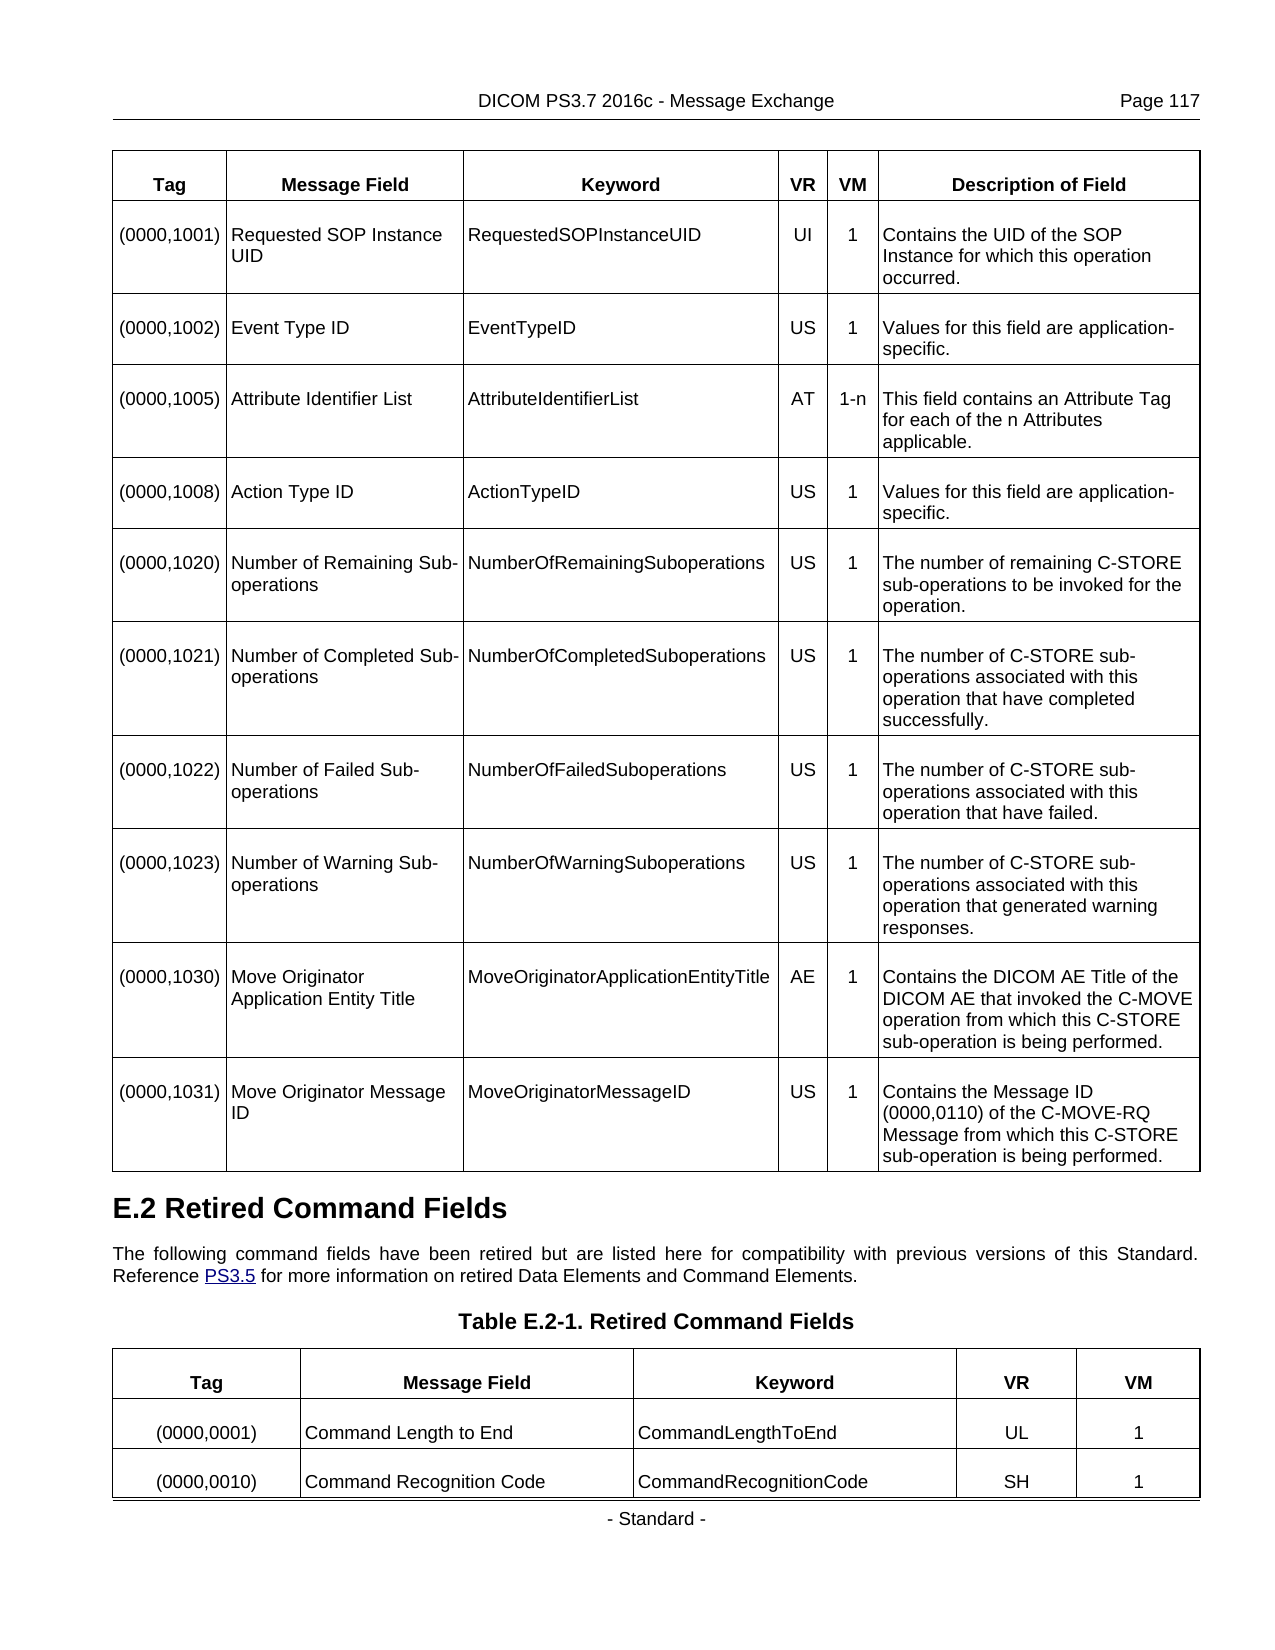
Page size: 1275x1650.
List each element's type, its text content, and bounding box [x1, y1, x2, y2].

table_header Tag [113, 151, 226, 200]
table_cell Contains the Message ID (0000,0110) of the C-MOVE-RQ Message from which this C-STORE sub-operation is being performed. [879, 1058, 1199, 1171]
table_cell NumberOfFailedSuboperations [464, 736, 778, 828]
table_cell (0000,1008) [113, 458, 226, 528]
table_cell 1 [828, 201, 878, 292]
table_cell 1 [1077, 1449, 1199, 1497]
table_cell Event Type ID [227, 294, 463, 364]
table_cell (0000,1005) [113, 365, 226, 457]
table_cell US [779, 622, 827, 735]
table_cell 1 [828, 458, 878, 528]
table_cell (0000,1022) [113, 736, 226, 828]
table_header Tag [113, 1349, 300, 1398]
table_cell SH [957, 1449, 1076, 1497]
text E.2 Retired Command Fields [112, 1191, 1200, 1224]
table_cell Number of Warning Sub-operations [227, 829, 463, 942]
table_cell NumberOfRemainingSuboperations [464, 529, 778, 621]
table_cell The number of C-STORE sub-operations associated with this operation that have failed. [879, 736, 1199, 828]
table_header Keyword [464, 151, 778, 200]
table_header VM [828, 151, 878, 200]
table_cell NumberOfCompletedSuboperations [464, 622, 778, 735]
table_cell AT [779, 365, 827, 457]
table_cell (0000,1021) [113, 622, 226, 735]
table_cell US [779, 829, 827, 942]
table_cell AE [779, 943, 827, 1057]
table_cell Number of Completed Sub-operations [227, 622, 463, 735]
table_cell Values for this field are application-specific. [879, 458, 1199, 528]
table_cell Number of Remaining Sub-operations [227, 529, 463, 621]
table_header VM [1077, 1349, 1199, 1398]
table_cell US [779, 294, 827, 364]
text Table E.2-1. Retired Command Fields [112, 1309, 1200, 1334]
table_cell MoveOriginatorApplicationEntityTitle [464, 943, 778, 1057]
table_header VR [957, 1349, 1076, 1398]
table_cell (0000,1023) [113, 829, 226, 942]
table_cell The number of C-STORE sub-operations associated with this operation that generated warning responses. [879, 829, 1199, 942]
table_cell ActionTypeID [464, 458, 778, 528]
table_cell Requested SOP Instance UID [227, 201, 463, 292]
table_cell This field contains an Attribute Tag for each of the n Attributes applicable. [879, 365, 1199, 457]
table_header Message Field [227, 151, 463, 200]
table_cell US [779, 736, 827, 828]
table_cell (0000,1001) [113, 201, 226, 292]
table_cell The number of C-STORE sub-operations associated with this operation that have completed successfully. [879, 622, 1199, 735]
table_cell US [779, 1058, 827, 1171]
table_cell The number of remaining C-STORE sub-operations to be invoked for the operation. [879, 529, 1199, 621]
table_cell 1 [1077, 1399, 1199, 1447]
table_cell 1 [828, 529, 878, 621]
table_cell CommandRecognitionCode [634, 1449, 956, 1497]
table_cell 1 [828, 294, 878, 364]
text The following command fields have been retired but are listed here for compatibility with previous versions of this Standard. Reference PS3.5 for more information on retired Data Elements and Command Elements. [112, 1243, 1200, 1286]
table_cell Attribute Identifier List [227, 365, 463, 457]
table_cell Command Recognition Code [301, 1449, 633, 1497]
table_cell US [779, 458, 827, 528]
table_cell Action Type ID [227, 458, 463, 528]
table_cell 1 [828, 829, 878, 942]
table_cell (0000,1030) [113, 943, 226, 1057]
table_cell EventTypeID [464, 294, 778, 364]
table_cell RequestedSOPInstanceUID [464, 201, 778, 292]
table_cell Move Originator Application Entity Title [227, 943, 463, 1057]
table_cell UL [957, 1399, 1076, 1447]
table_cell (0000,1002) [113, 294, 226, 364]
table_cell AttributeIdentifierList [464, 365, 778, 457]
table_cell (0000,1020) [113, 529, 226, 621]
table_cell Contains the DICOM AE Title of the DICOM AE that invoked the C-MOVE operation from which this C-STORE sub-operation is being performed. [879, 943, 1199, 1057]
table_cell Command Length to End [301, 1399, 633, 1447]
table_header Message Field [301, 1349, 633, 1398]
table_header VR [779, 151, 827, 200]
table_cell UI [779, 201, 827, 292]
table_cell (0000,0010) [113, 1449, 300, 1497]
table_cell Values for this field are application-specific. [879, 294, 1199, 364]
table_cell 1 [828, 622, 878, 735]
table_cell 1-n [828, 365, 878, 457]
table_cell Contains the UID of the SOP Instance for which this operation occurred. [879, 201, 1199, 292]
table_header Keyword [634, 1349, 956, 1398]
table_header Description of Field [879, 151, 1199, 200]
table_cell 1 [828, 1058, 878, 1171]
table_cell CommandLengthToEnd [634, 1399, 956, 1447]
table_cell (0000,0001) [113, 1399, 300, 1447]
table_cell NumberOfWarningSuboperations [464, 829, 778, 942]
table_cell MoveOriginatorMessageID [464, 1058, 778, 1171]
table_cell US [779, 529, 827, 621]
table_cell Number of Failed Sub-operations [227, 736, 463, 828]
table_cell 1 [828, 943, 878, 1057]
table_cell 1 [828, 736, 878, 828]
table_cell Move Originator Message ID [227, 1058, 463, 1171]
table_cell (0000,1031) [113, 1058, 226, 1171]
